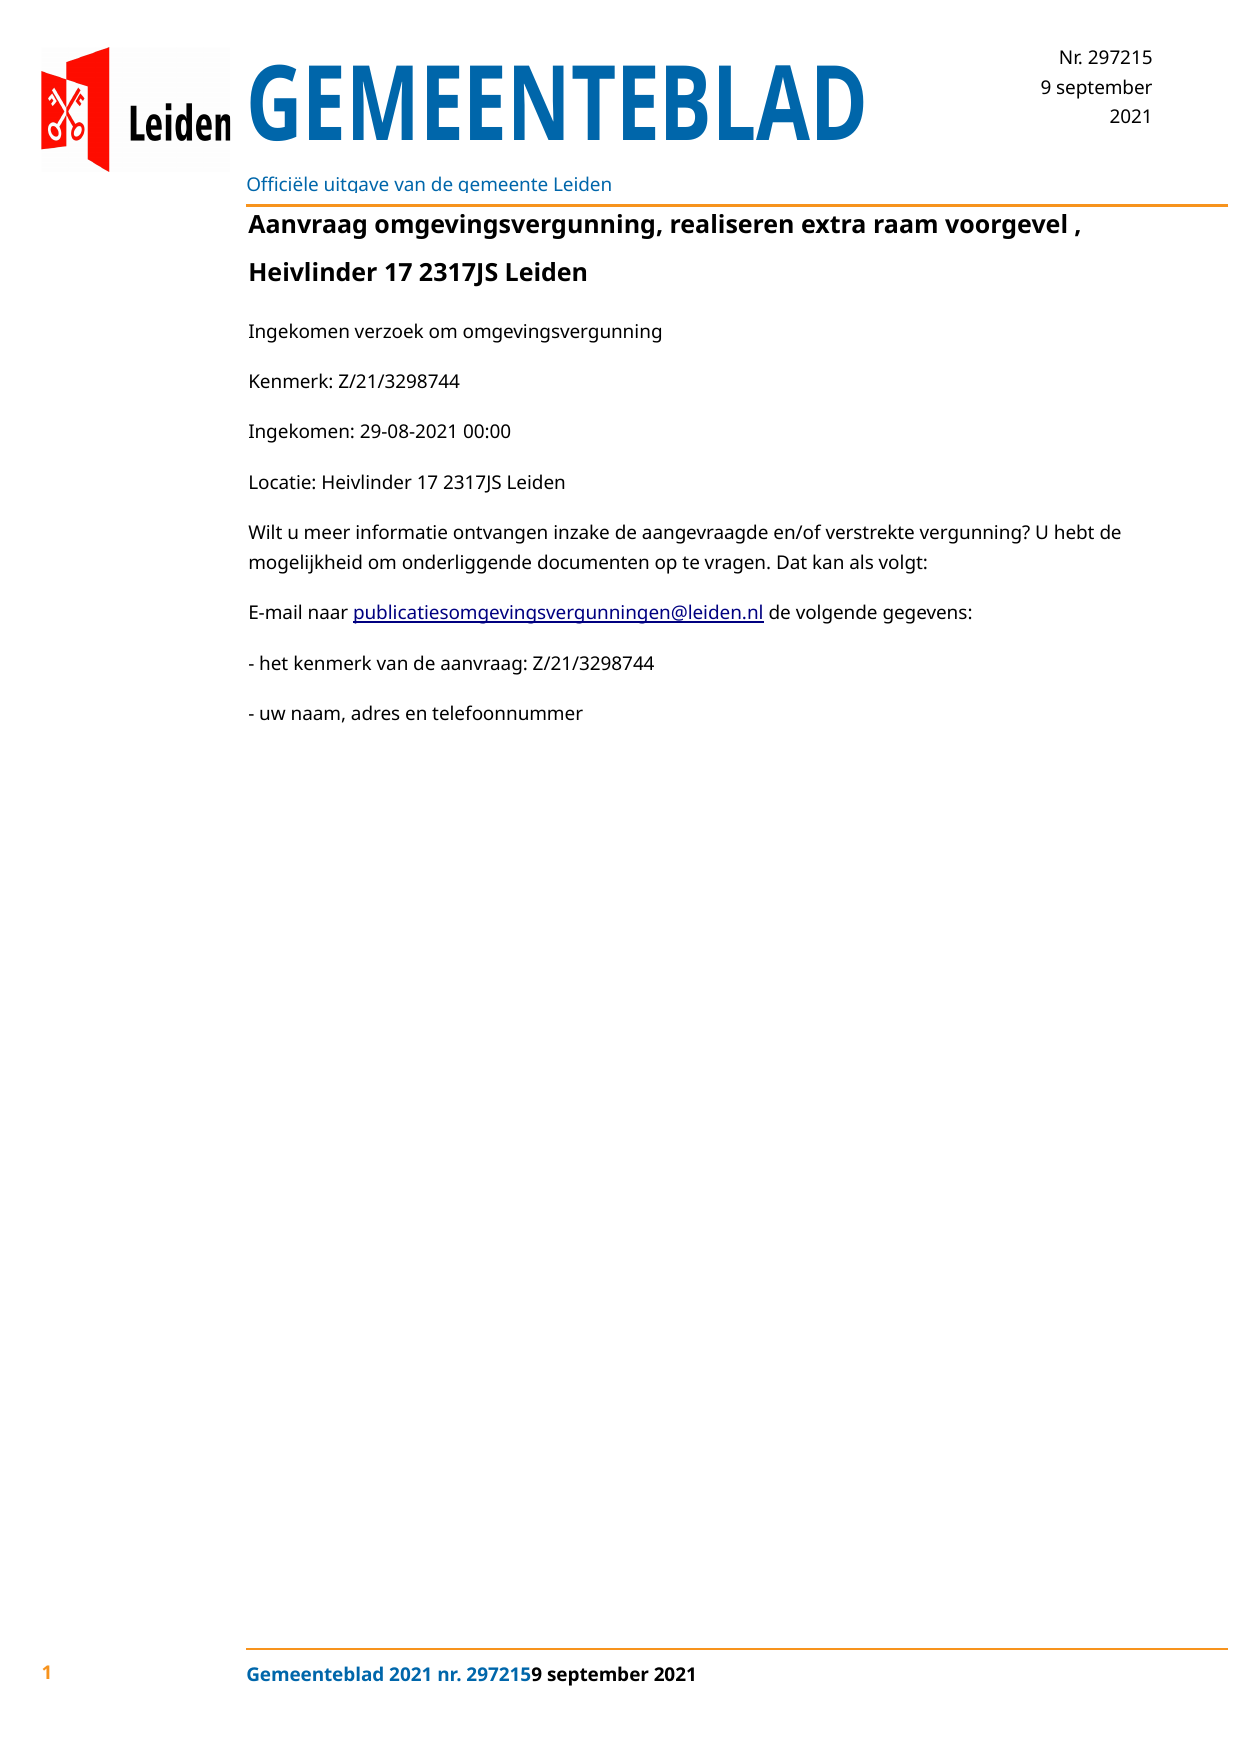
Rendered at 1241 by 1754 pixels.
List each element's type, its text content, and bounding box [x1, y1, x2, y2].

text E-mail naar publicatiesomgevingsvergunningen@leiden.nl de volgende gegevens: [248, 599, 1152, 625]
text - uw naam, adres en telefoonnummer [248, 700, 1152, 726]
text Wilt u meer informatie ontvangen inzake de aangevraagde en/of verstrekte vergunning? U hebt de mogelijkheid om onderliggende documenten op te vragen. Dat kan als volgt: [248, 519, 1152, 575]
picture [41, 47, 231, 172]
text Ingekomen: 29-08-2021 00:00 [248, 419, 1152, 444]
text Aanvraag omgevingsvergunning, realiseren extra raam voorgevel , Heivlinder 17 2317JS Leiden [248, 207, 1152, 288]
text - het kenmerk van de aanvraag: Z/21/3298744 [248, 650, 1152, 676]
text Kenmerk: Z/21/3298744 [248, 368, 1152, 394]
text Ingekomen verzoek om omgevingsvergunning [248, 318, 1152, 344]
text Locatie: Heivlinder 17 2317JS Leiden [248, 469, 1152, 495]
